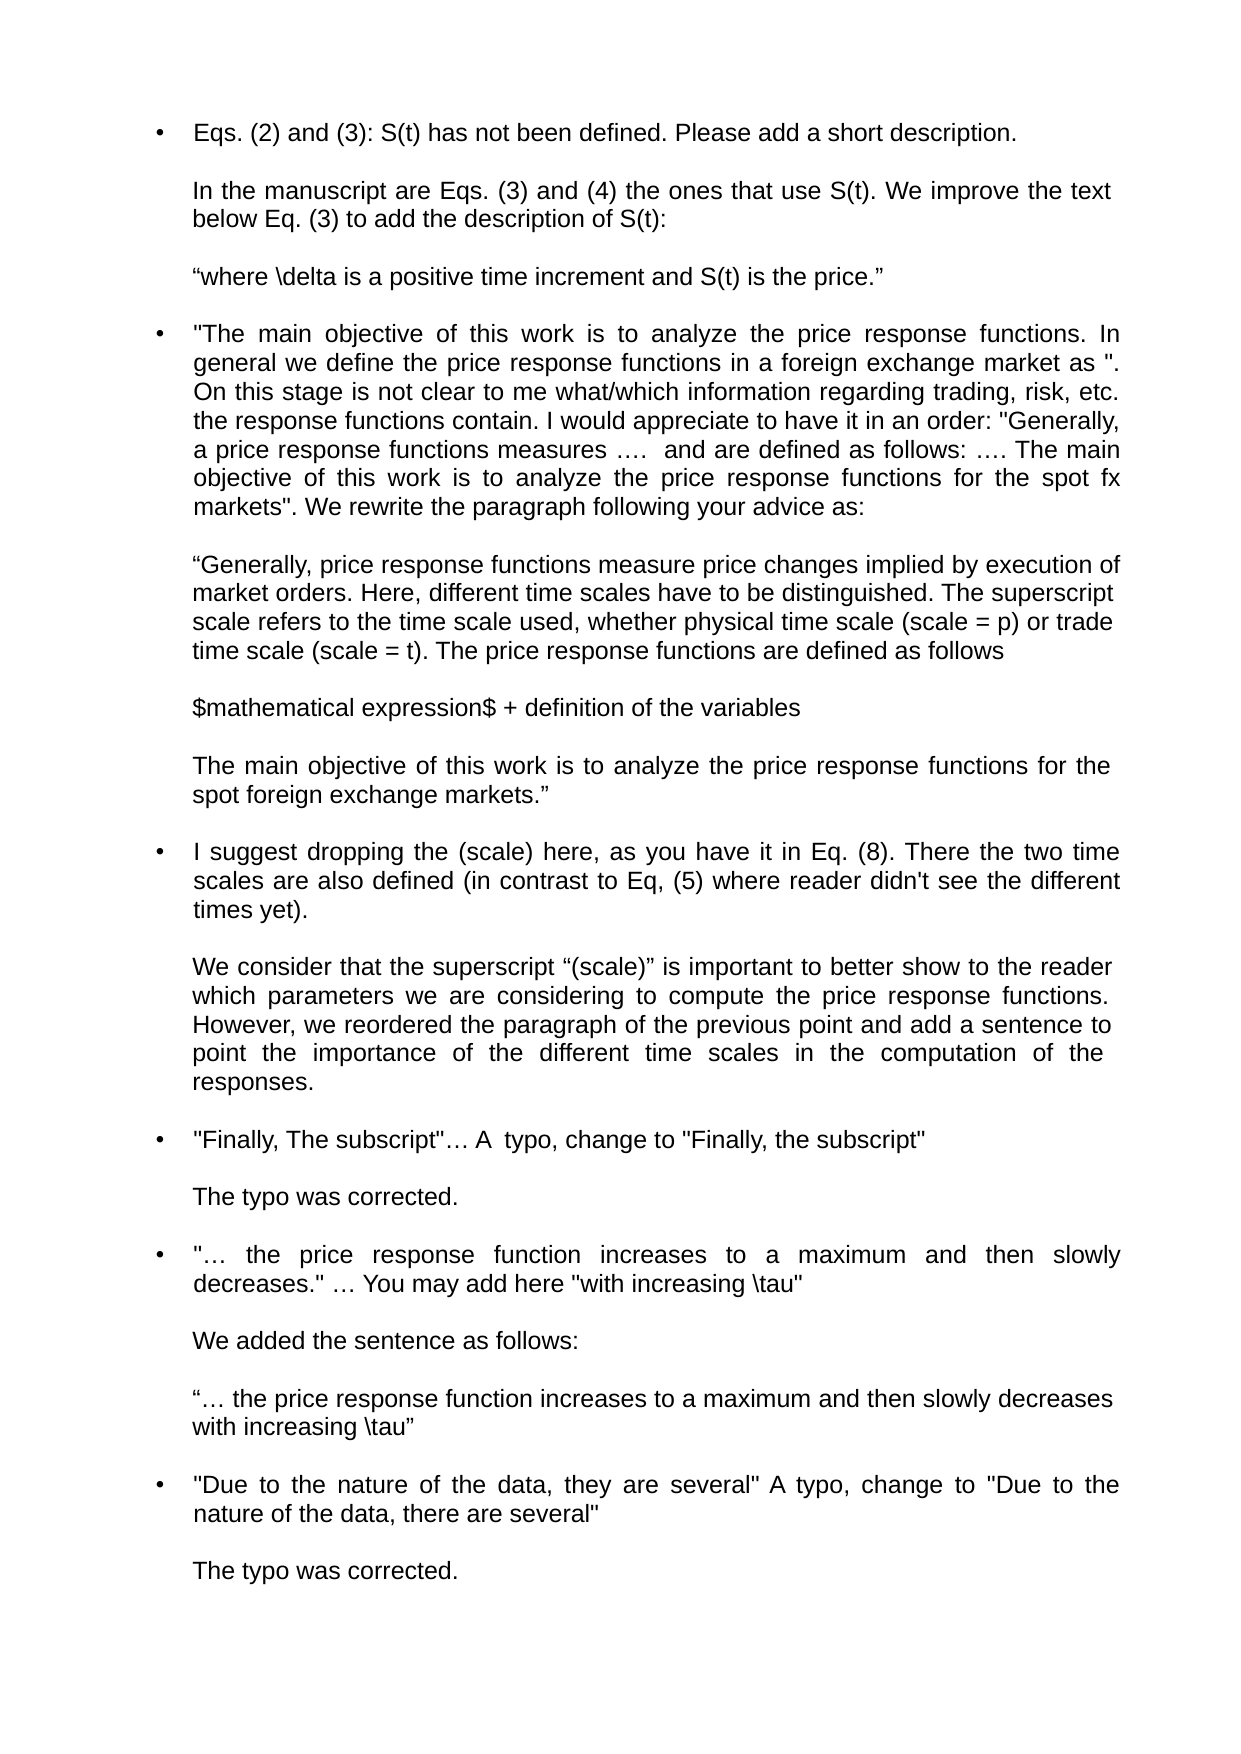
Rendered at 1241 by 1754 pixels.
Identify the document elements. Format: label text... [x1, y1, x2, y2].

text “Generally, price response functions measure price changes implied by execution of market orders. Here, different time scales have to be distinguished. The superscript scale refers to the time scale used, whether physical time scale (scale = p) or trade time scale (scale = t). The price response functions are defined as follows [118, 549, 1122, 664]
text We added the sentence as follows: [118, 1326, 1122, 1355]
list I suggest dropping the (scale) here, as you have it in Eq. (8). There the two time scales are also defined (in contrast to Eq, (5) where reader didn't see the different times yet). [156, 837, 1122, 923]
text The typo was corrected. [118, 1556, 1122, 1585]
text The main objective of this work is to analyze the price response functions for the spot foreign exchange markets.” [118, 751, 1122, 808]
text The typo was corrected. [118, 1182, 1122, 1211]
text “… the price response function increases to a maximum and then slowly decreases with increasing \tau” [118, 1384, 1122, 1441]
text “where \delta is a positive time increment and S(t) is the price.” [118, 262, 1122, 291]
list "… the price response function increases to a maximum and then slowly decreases." … You may add here "with increasing \tau" [156, 1240, 1122, 1297]
text In the manuscript are Eqs. (3) and (4) the ones that use S(t). We improve the text below Eq. (3) to add the description of S(t): [118, 176, 1122, 233]
list "Due to the nature of the data, they are several" A typo, change to "Due to the nature of the data, there are several" [156, 1470, 1122, 1527]
text $mathematical expression$ + definition of the variables [118, 693, 1122, 722]
list "Finally, The subscript"… A typo, change to "Finally, the subscript" [156, 1125, 1122, 1153]
list "The main objective of this work is to analyze the price response functions. In general we define the price response functions in a foreign exchange market as ". On this stage is not clear to me what/which information regarding trading, risk, etc. the response functions contain. I would appreciate to have it in an order: "Generally, a price response functions measures …. and are defined as follows: …. The main objective of this work is to analyze the price response functions for the spot fx markets". We rewrite the paragraph following your advice as: [156, 319, 1122, 521]
list Eqs. (2) and (3): S(t) has not been defined. Please add a short description. [156, 118, 1122, 147]
text We consider that the superscript “(scale)” is important to better show to the reader which parameters we are considering to compute the price response functions. However, we reordered the paragraph of the previous point and add a sentence to point the importance of the different time scales in the computation of the responses. [118, 952, 1122, 1096]
